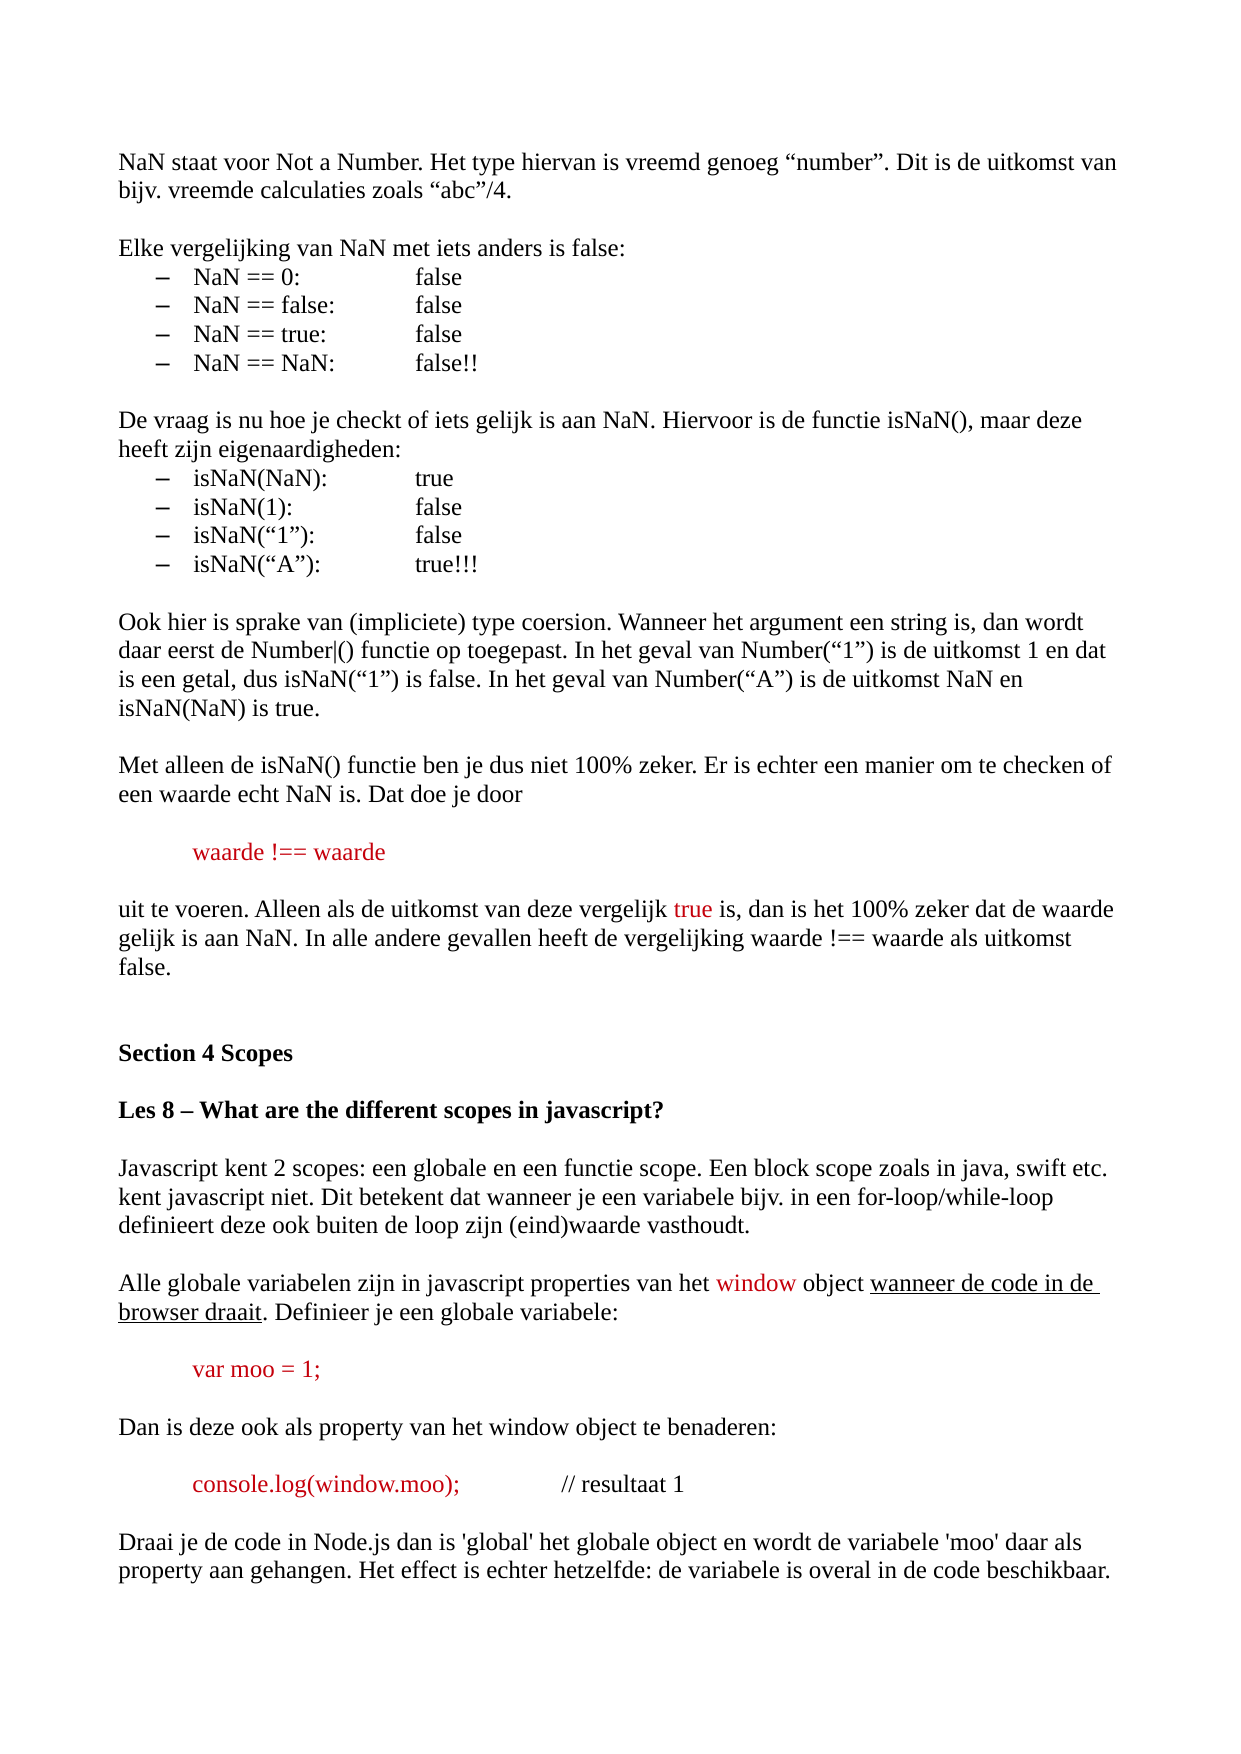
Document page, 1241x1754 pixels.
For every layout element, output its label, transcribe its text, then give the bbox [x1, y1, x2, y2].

list isNaN(NaN): true [156, 463, 1122, 492]
text Dan is deze ook als property van het window object te benaderen: [118, 1412, 1122, 1441]
text Elke vergelijking van NaN met iets anders is false: [118, 233, 1122, 262]
text Met alleen de isNaN() functie ben je dus niet 100% zeker. Er is echter een manier om te checken of een waarde echt NaN is. Dat doe je door [118, 751, 1122, 808]
text Les 8 – What are the different scopes in javascript? [118, 1096, 1122, 1124]
text waarde !== waarde [118, 837, 1122, 866]
list isNaN(“1”): false [156, 521, 1122, 549]
list NaN == false: false [156, 291, 1122, 319]
text Alle globale variabelen zijn in javascript properties van het window object wanneer de code in de browser draait. Definieer je een globale variabele: [118, 1268, 1122, 1326]
list NaN == true: false [156, 319, 1122, 348]
text Ook hier is sprake van (impliciete) type coersion. Wanneer het argument een string is, dan wordt daar eerst de Number|() functie op toegepast. In het geval van Number(“1”) is de uitkomst 1 en dat is een getal, dus isNaN(“1”) is false. In het geval van Number(“A”) is de uitkomst NaN en isNaN(NaN) is true. [118, 607, 1122, 722]
list NaN == 0: false [156, 262, 1122, 291]
list isNaN(“A”): true!!! [156, 549, 1122, 578]
text De vraag is nu hoe je checkt of iets gelijk is aan NaN. Hiervoor is de functie isNaN(), maar deze heeft zijn eigenaardigheden: [118, 406, 1122, 463]
text Draai je de code in Node.js dan is 'global' het globale object en wordt de variabele 'moo' daar als property aan gehangen. Het effect is echter hetzelfde: de variabele is overal in de code beschikbaar. [118, 1527, 1122, 1584]
text uit te voeren. Alleen als de uitkomst van deze vergelijk true is, dan is het 100% zeker dat de waarde gelijk is aan NaN. In alle andere gevallen heeft de vergelijking waarde !== waarde als uitkomst false. [118, 894, 1122, 981]
list NaN == NaN: false!! [156, 348, 1122, 377]
text NaN staat voor Not a Number. Het type hiervan is vreemd genoeg “number”. Dit is de uitkomst van bijv. vreemde calculaties zoals “abc”/4. [118, 147, 1122, 204]
text console.log(window.moo); // resultaat 1 [118, 1469, 1122, 1498]
list isNaN(1): false [156, 492, 1122, 521]
text Javascript kent 2 scopes: een globale en een functie scope. Een block scope zoals in java, swift etc. kent javascript niet. Dit betekent dat wanneer je een variabele bijv. in een for-loop/while-loop definieert deze ook buiten de loop zijn (eind)waarde vasthoudt. [118, 1153, 1122, 1239]
text Section 4 Scopes [118, 1038, 1122, 1067]
text var moo = 1; [118, 1354, 1122, 1383]
